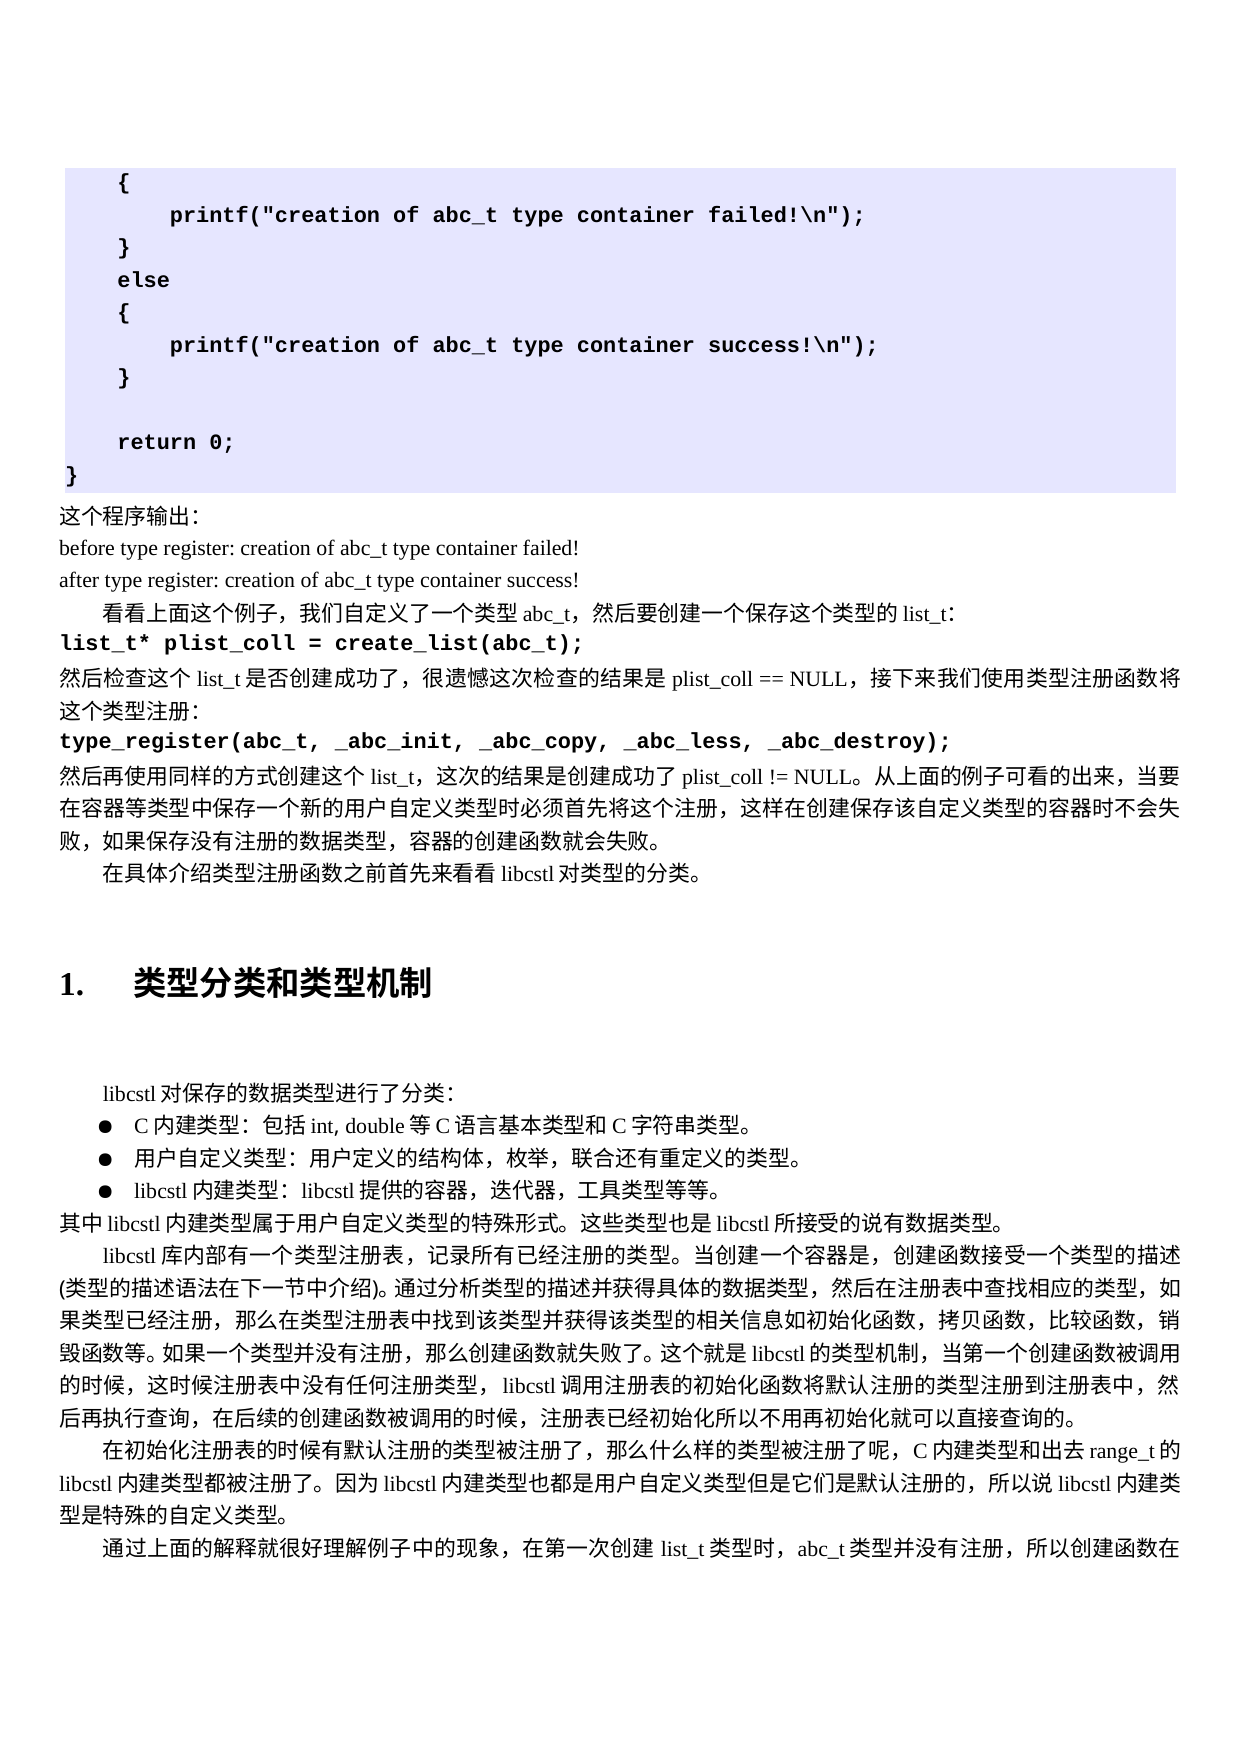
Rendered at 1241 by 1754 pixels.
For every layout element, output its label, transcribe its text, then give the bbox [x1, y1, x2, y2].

text 然后再使用同样的方式创建这个list_t，这次的结果是创建成功了plist_coll != NULL。从上面的例子可看的出来，当要在容器等类型中保存一个新的用户自定义类型时必须首先将这个注册，这样在创建保存该自定义类型的容器时不会失败，如果保存没有注册的数据类型，容器的创建函数就会失败。 [59, 758, 1181, 856]
text 这个程序输出： [59, 500, 1181, 531]
text list_t* plist_coll = create_list(abc_t); [59, 628, 1181, 661]
text 通过上面的解释就很好理解例子中的现象，在第一次创建list_t类型时，abc_t类型并没有注册，所以创建函数在 [59, 1530, 1181, 1563]
text 然后检查这个list_t是否创建成功了，很遗憾这次检查的结果是plist_coll == NULL，接下来我们使用类型注册函数将这个类型注册： [59, 661, 1181, 726]
text 在初始化注册表的时候有默认注册的类型被注册了，那么什么样的类型被注册了呢，C内建类型和出去range_t的libcstl内建类型都被注册了。因为libcstl内建类型也都是用户自定义类型但是它们是默认注册的，所以说libcstl内建类型是特殊的自定义类型。 [59, 1433, 1181, 1530]
text type_register(abc_t, _abc_init, _abc_copy, _abc_less, _abc_destroy); [59, 726, 1181, 758]
text 其中libcstl内建类型属于用户自定义类型的特殊形式。这些类型也是libcstl所接受的说有数据类型。 [59, 1205, 1181, 1238]
list 用户自定义类型：用户定义的结构体，枚举，联合还有重定义的类型。 [96, 1140, 1181, 1173]
text after type register: creation of abc_t type container success! [59, 563, 1181, 596]
text libcstl对保存的数据类型进行了分类： [59, 1075, 1181, 1108]
text 在具体介绍类型注册函数之前首先来看看libcstl对类型的分类。 [59, 856, 1181, 888]
subtitle 类型分类和类型机制 [59, 948, 1181, 1013]
table_header { printf("creation of abc_t type container failed!\n"); } else { printf("creation of abc_t type container success!\n"); } return 0; } [60, 163, 1181, 498]
text before type register: creation of abc_t type container failed! [59, 531, 1181, 563]
list libcstl内建类型：libcstl提供的容器，迭代器，工具类型等等。 [96, 1173, 1181, 1205]
text 看看上面这个例子，我们自定义了一个类型abc_t，然后要创建一个保存这个类型的list_t： [59, 596, 1181, 628]
list C内建类型：包括int, double等C语言基本类型和C字符串类型。 [96, 1108, 1181, 1140]
text libcstl库内部有一个类型注册表，记录所有已经注册的类型。当创建一个容器是，创建函数接受一个类型的描述(类型的描述语法在下一节中介绍)。通过分析类型的描述并获得具体的数据类型，然后在注册表中查找相应的类型，如果类型已经注册，那么在类型注册表中找到该类型并获得该类型的相关信息如初始化函数，拷贝函数，比较函数，销毁函数等。如果一个类型并没有注册，那么创建函数就失败了。这个就是libcstl的类型机制，当第一个创建函数被调用的时候，这时候注册表中没有任何注册类型，libcstl调用注册表的初始化函数将默认注册的类型注册到注册表中，然后再执行查询，在后续的创建函数被调用的时候，注册表已经初始化所以不用再初始化就可以直接查询的。 [59, 1238, 1181, 1433]
